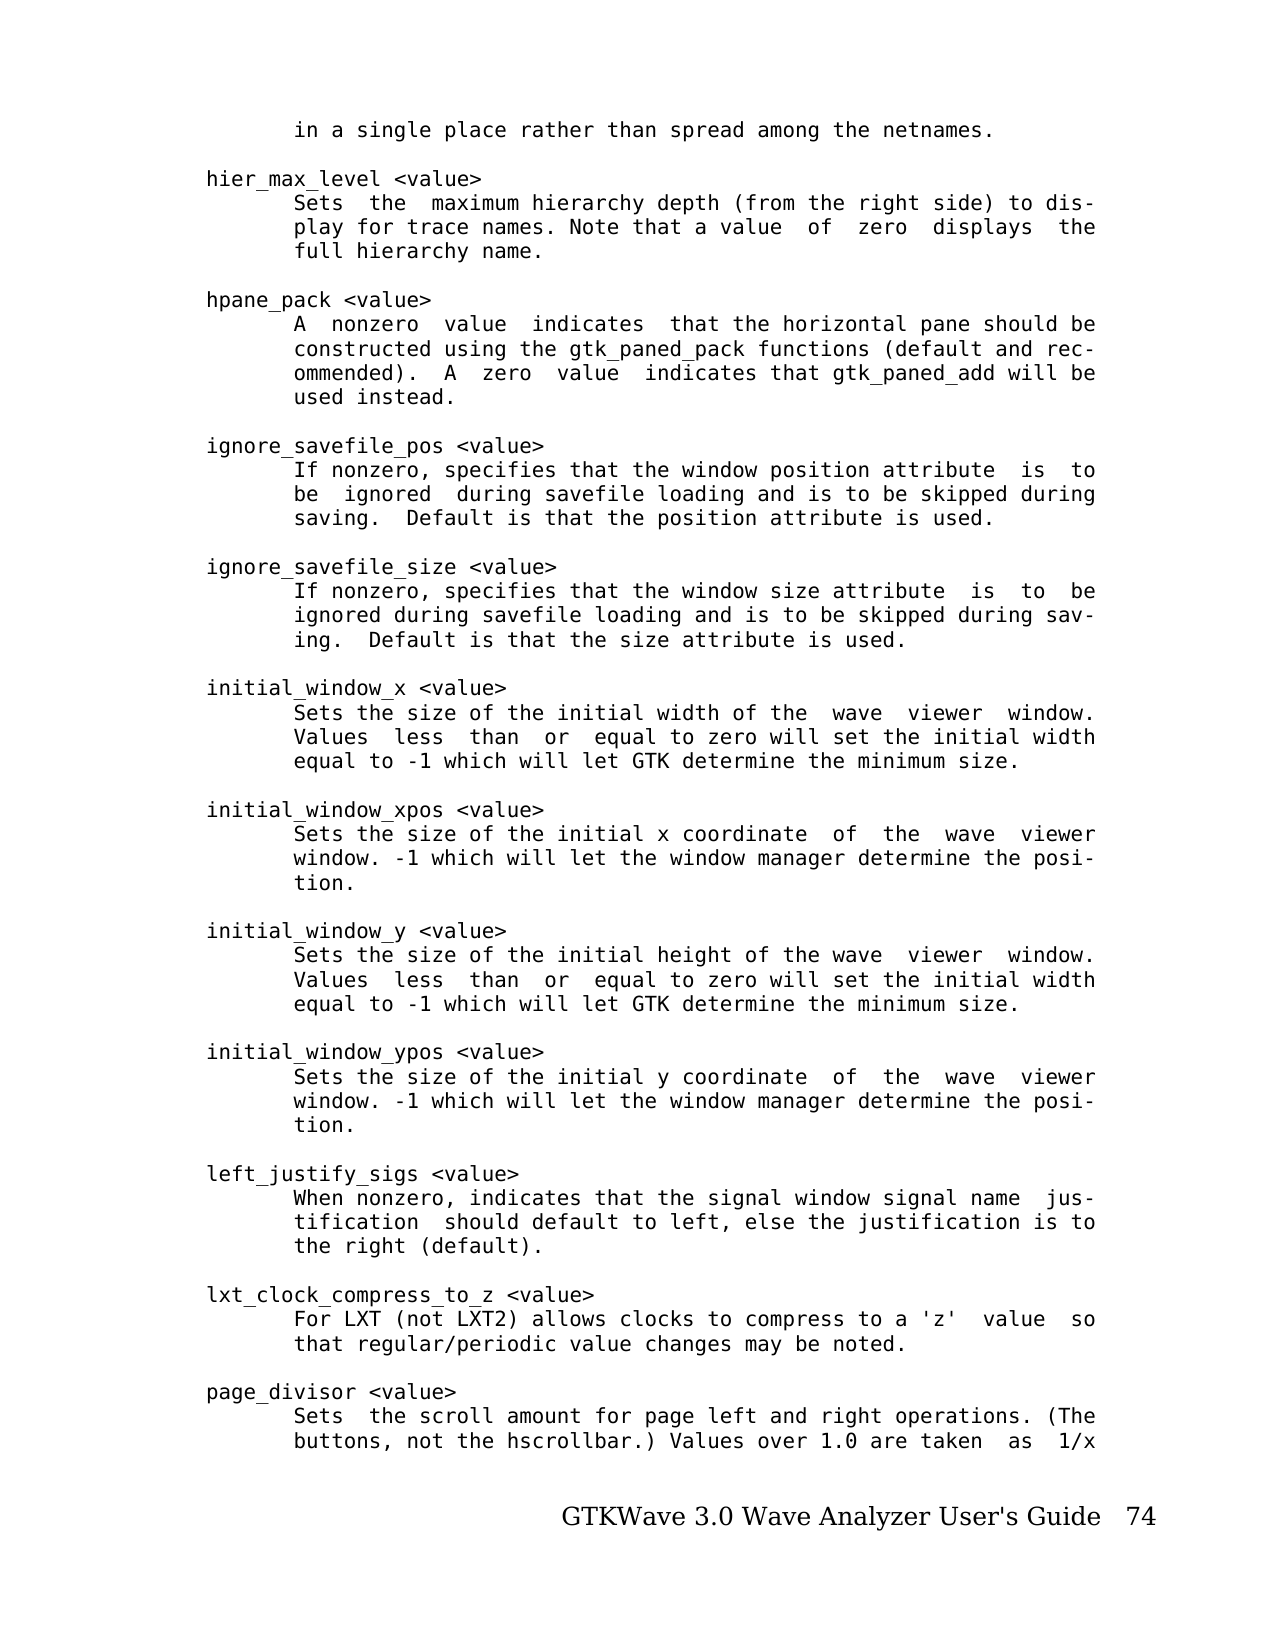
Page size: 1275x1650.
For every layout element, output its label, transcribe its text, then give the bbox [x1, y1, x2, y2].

text lxt_clock_compress_to_z <value> [118, 1283, 1157, 1307]
text tification should default to left, else the justification is to [118, 1210, 1157, 1234]
text be ignored during savefile loading and is to be skipped during [118, 482, 1157, 506]
text the right (default). [118, 1234, 1157, 1259]
text tion. [118, 1113, 1157, 1137]
text window. -1 which will let the window manager determine the posi- [118, 846, 1157, 871]
text that regular/periodic value changes may be noted. [118, 1332, 1157, 1356]
text full hierarchy name. [118, 239, 1157, 264]
text left_justify_sigs <value> [118, 1162, 1157, 1186]
text A nonzero value indicates that the horizontal pane should be [118, 312, 1157, 337]
text Sets the scroll amount for page left and right operations. (The [118, 1404, 1157, 1429]
text ignore_savefile_size <value> [118, 555, 1157, 579]
text saving. Default is that the position attribute is used. [118, 506, 1157, 531]
text When nonzero, indicates that the signal window signal name jus- [118, 1186, 1157, 1210]
text initial_window_y <value> [118, 919, 1157, 943]
text ignore_savefile_pos <value> [118, 434, 1157, 458]
text in a single place rather than spread among the netnames. [118, 118, 1157, 142]
text constructed using the gtk_paned_pack functions (default and rec- [118, 337, 1157, 361]
text tion. [118, 871, 1157, 895]
text Values less than or equal to zero will set the initial width [118, 968, 1157, 992]
text initial_window_x <value> [118, 676, 1157, 701]
text Values less than or equal to zero will set the initial width [118, 725, 1157, 749]
text play for trace names. Note that a value of zero displays the [118, 215, 1157, 239]
text Sets the maximum hierarchy depth (from the right side) to dis- [118, 191, 1157, 215]
text If nonzero, specifies that the window position attribute is to [118, 458, 1157, 482]
text Sets the size of the initial width of the wave viewer window. [118, 701, 1157, 725]
text hier_max_level <value> [118, 167, 1157, 191]
text initial_window_xpos <value> [118, 798, 1157, 822]
text initial_window_ypos <value> [118, 1040, 1157, 1065]
text If nonzero, specifies that the window size attribute is to be [118, 579, 1157, 603]
text page_divisor <value> [118, 1380, 1157, 1404]
text used instead. [118, 385, 1157, 409]
text hpane_pack <value> [118, 288, 1157, 312]
text ing. Default is that the size attribute is used. [118, 628, 1157, 652]
text Sets the size of the initial x coordinate of the wave viewer [118, 822, 1157, 846]
text Sets the size of the initial y coordinate of the wave viewer [118, 1065, 1157, 1089]
text buttons, not the hscrollbar.) Values over 1.0 are taken as 1/x [118, 1429, 1157, 1453]
text For LXT (not LXT2) allows clocks to compress to a 'z' value so [118, 1307, 1157, 1332]
text ignored during savefile loading and is to be skipped during sav- [118, 603, 1157, 628]
text ommended). A zero value indicates that gtk_paned_add will be [118, 361, 1157, 385]
text equal to -1 which will let GTK determine the minimum size. [118, 992, 1157, 1016]
text window. -1 which will let the window manager determine the posi- [118, 1089, 1157, 1113]
text Sets the size of the initial height of the wave viewer window. [118, 943, 1157, 968]
text equal to -1 which will let GTK determine the minimum size. [118, 749, 1157, 773]
